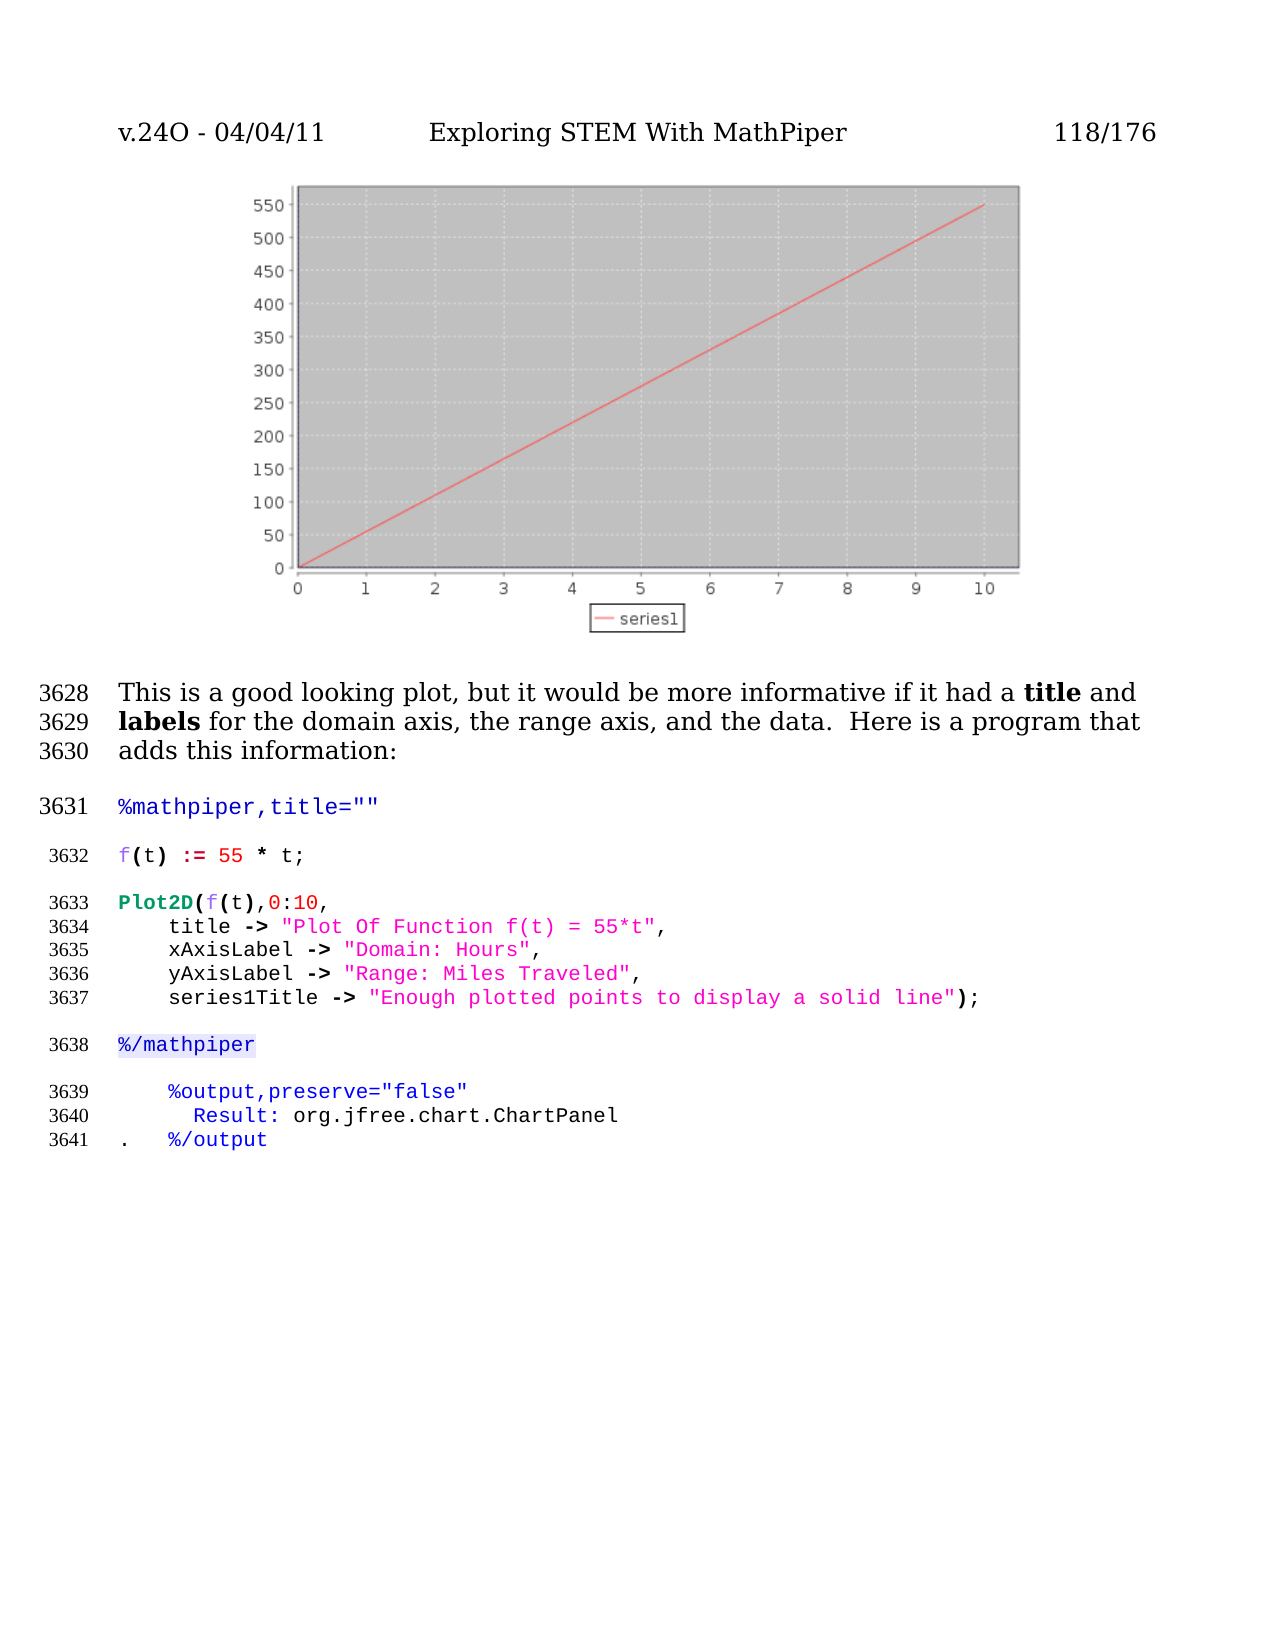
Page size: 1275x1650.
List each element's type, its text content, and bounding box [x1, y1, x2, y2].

text f(t) := 55 * t; [118, 845, 1157, 868]
text xAxisLabel -> "Domain: Hours", [118, 939, 1157, 963]
text Plot2D(f(t),0:10, [118, 892, 1157, 916]
text %output,preserve="false" [118, 1081, 1157, 1105]
text title -> "Plot Of Function f(t) = 55*t", [118, 916, 1157, 939]
text Result: org.jfree.chart.ChartPanel [118, 1105, 1157, 1128]
text series1Title -> "Enough plotted points to display a solid line"); [118, 987, 1157, 1010]
picture [240, 176, 1035, 634]
text %mathpiper,title="" [118, 795, 1157, 821]
text . %/output [118, 1128, 1157, 1152]
text yAxisLabel -> "Range: Miles Traveled", [118, 963, 1157, 987]
text This is a good looking plot, but it would be more informative if it had a title and labels for the domain axis, the range axis, and the data. Here is a program that adds this information: [118, 678, 1157, 766]
text %/mathpiper [118, 1034, 1157, 1058]
